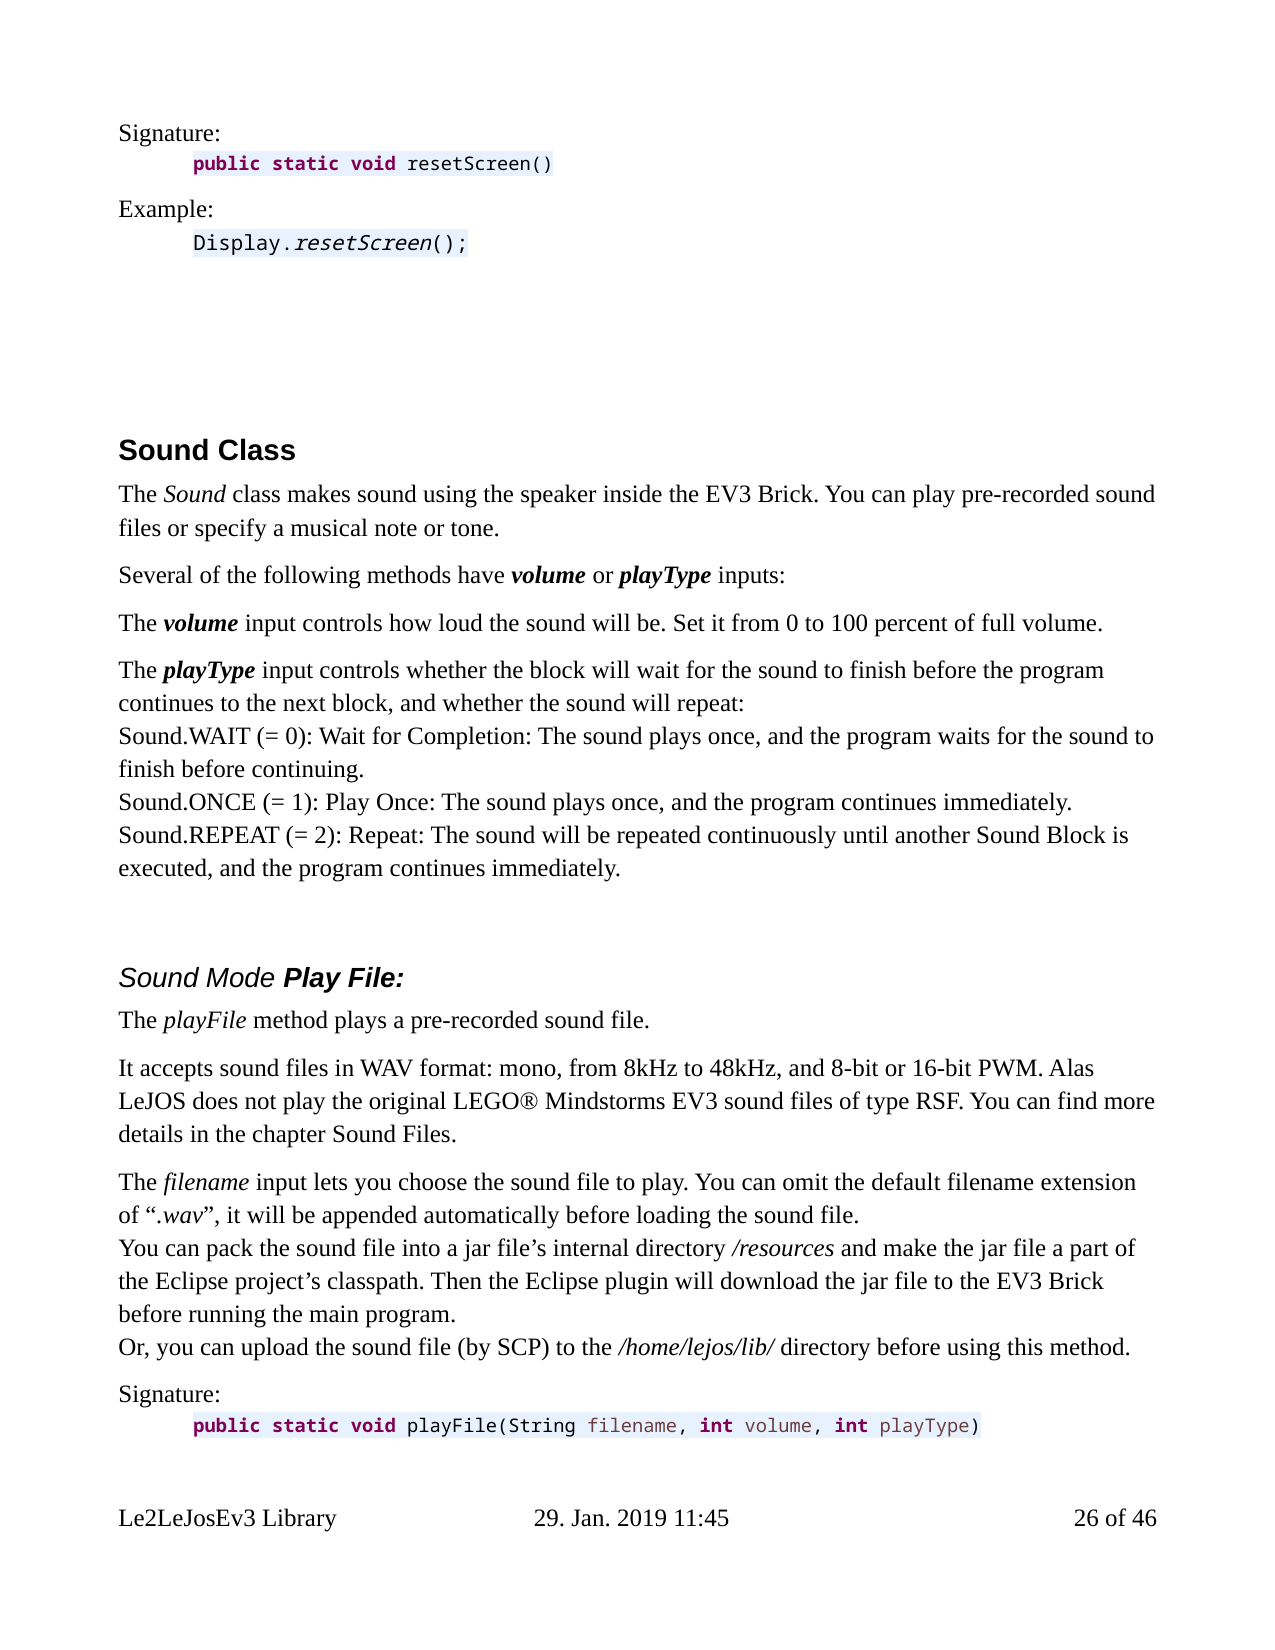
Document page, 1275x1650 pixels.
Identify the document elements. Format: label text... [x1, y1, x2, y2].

text The playType input controls whether the block will wait for the sound to finish before the program continues to the next block, and whether the sound will repeat: Sound.WAIT (= 0): Wait for Completion: The sound plays once, and the program waits for the sound to finish before continuing. Sound.ONCE (= 1): Play Once: The sound plays once, and the program continues immediately. Sound.REPEAT (= 2): Repeat: The sound will be repeated continuously until another Sound Block is executed, and the program continues immediately. [118, 655, 1157, 882]
text Signature: public static void resetScreen() [118, 118, 1157, 176]
text Several of the following methods have volume or playType inputs: [118, 560, 1157, 589]
subtitle Sound Class [118, 433, 1157, 467]
text The playFile method plays a pre-recorded sound file. [118, 1006, 1157, 1034]
text The Sound class makes sound using the speaker inside the EV3 Brick. You can play pre-recorded sound files or specify a musical note or tone. [118, 479, 1157, 541]
text The filename input lets you choose the sound file to play. You can omit the default filename extension of “.wav”, it will be appended automatically before loading the sound file. You can pack the sound file into a jar file’s internal directory /resources and make the jar file a part of the Eclipse project’s classpath. Then the Eclipse plugin will download the jar file to the EV3 Brick before running the main program. Or, you can upload the sound file (by SCP) to the /home/lejos/lib/ directory before using this method. [118, 1167, 1157, 1361]
subtitle Sound Mode Play File: [118, 961, 1157, 993]
text It accepts sound files in WAV format: mono, from 8kHz to 48kHz, and 8-bit or 16-bit PWM. Alas LeJOS does not play the original LEGO® Mindstorms EV3 sound files of type RSF. You can find more details in the chapter Sound Files. [118, 1053, 1157, 1148]
text The volume input controls how loud the sound will be. Set it from 0 to 100 percent of full volume. [118, 608, 1157, 637]
text Signature: public static void playFile(String filename, int volume, int playType) [118, 1379, 1157, 1438]
text Example: Display.resetScreen(); [118, 194, 1157, 257]
